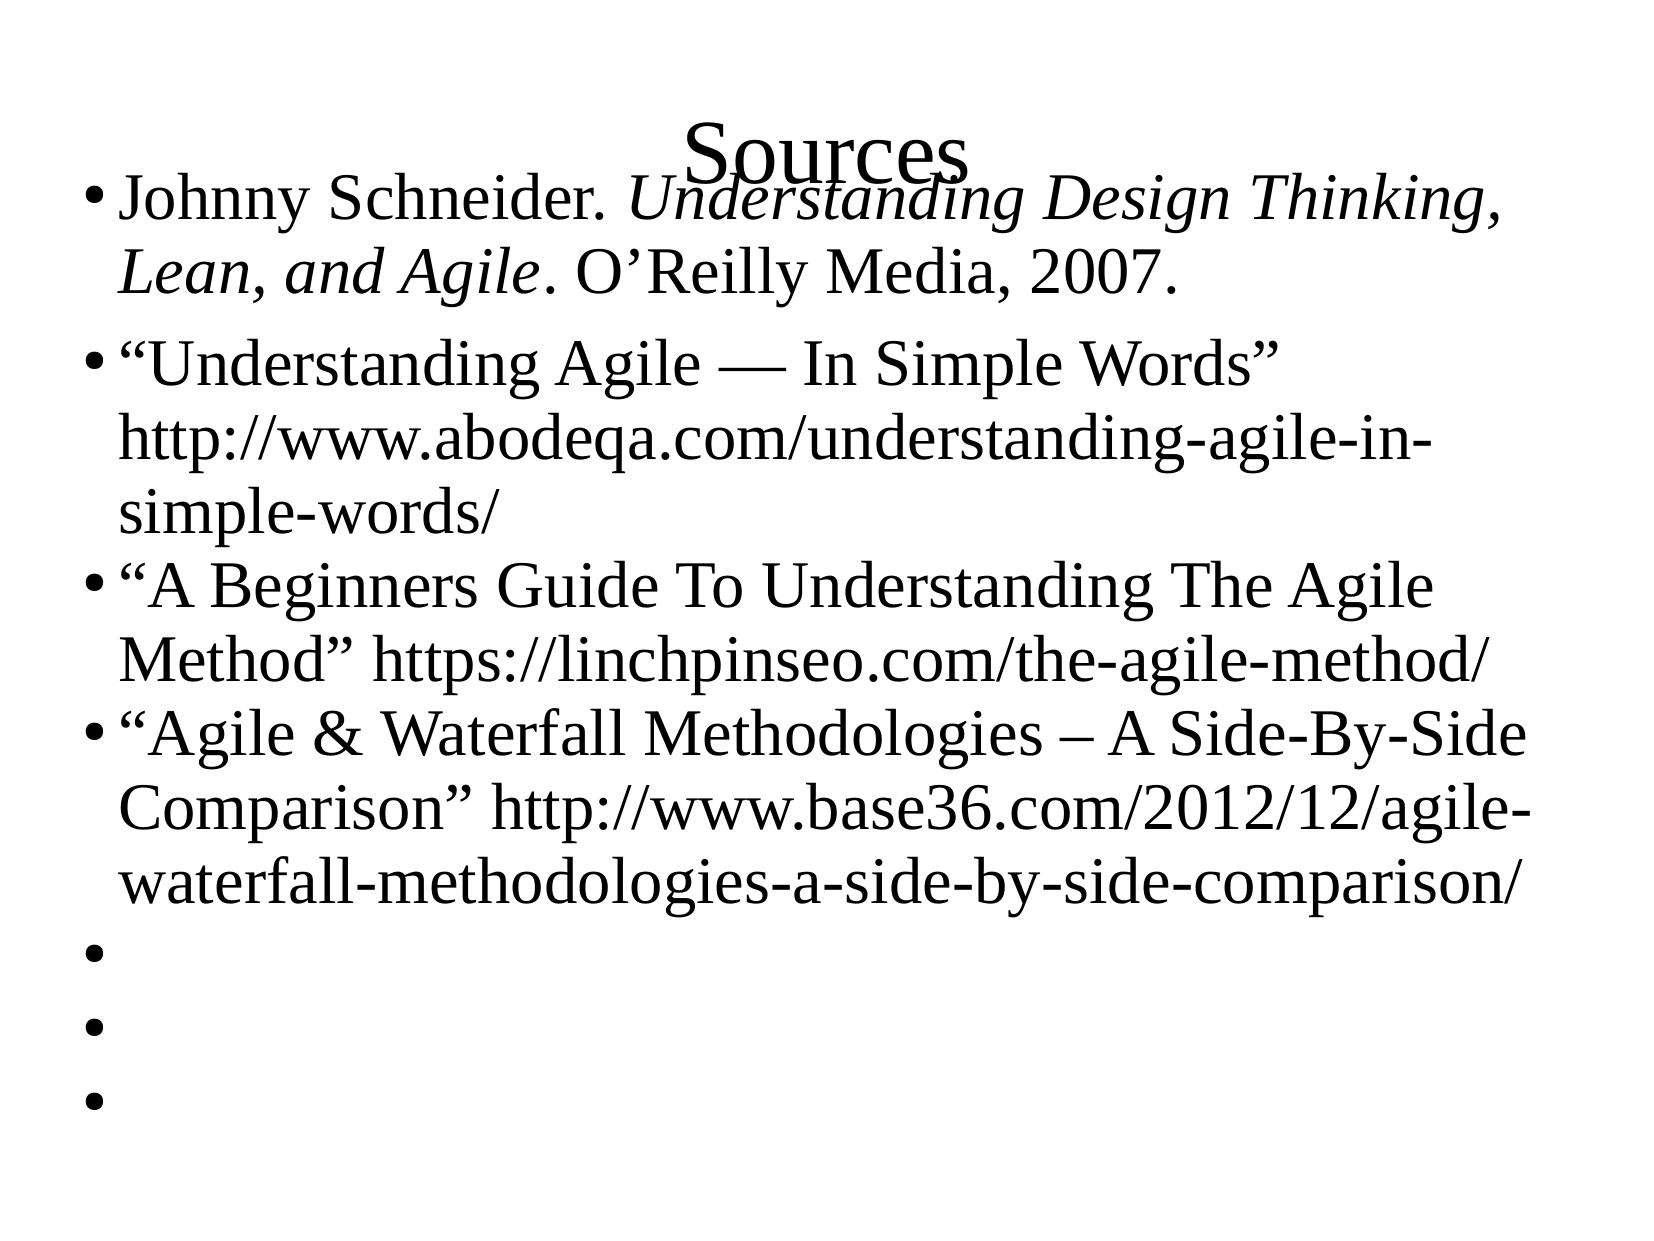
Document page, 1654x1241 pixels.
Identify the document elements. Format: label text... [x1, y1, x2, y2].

title Sources [82, 49, 1571, 245]
subtitle Johnny Schneider. Understanding Design Thinking, Lean, and Agile. O’Reilly Media, 2007. “Understanding Agile — In Simple Words” http://www.abodeqa.com/understanding-agile-in-simple-words/ “A Beginners Guide To Understanding The Agile Method” https://linchpinseo.com/the-agile-method/ “Agile & Waterfall Methodologies – A Side-By-Side Comparison” http://www.base36.com/2012/12/agile-waterfall-methodologies-a-side-by-side-comparison/ [82, 245, 1571, 1054]
